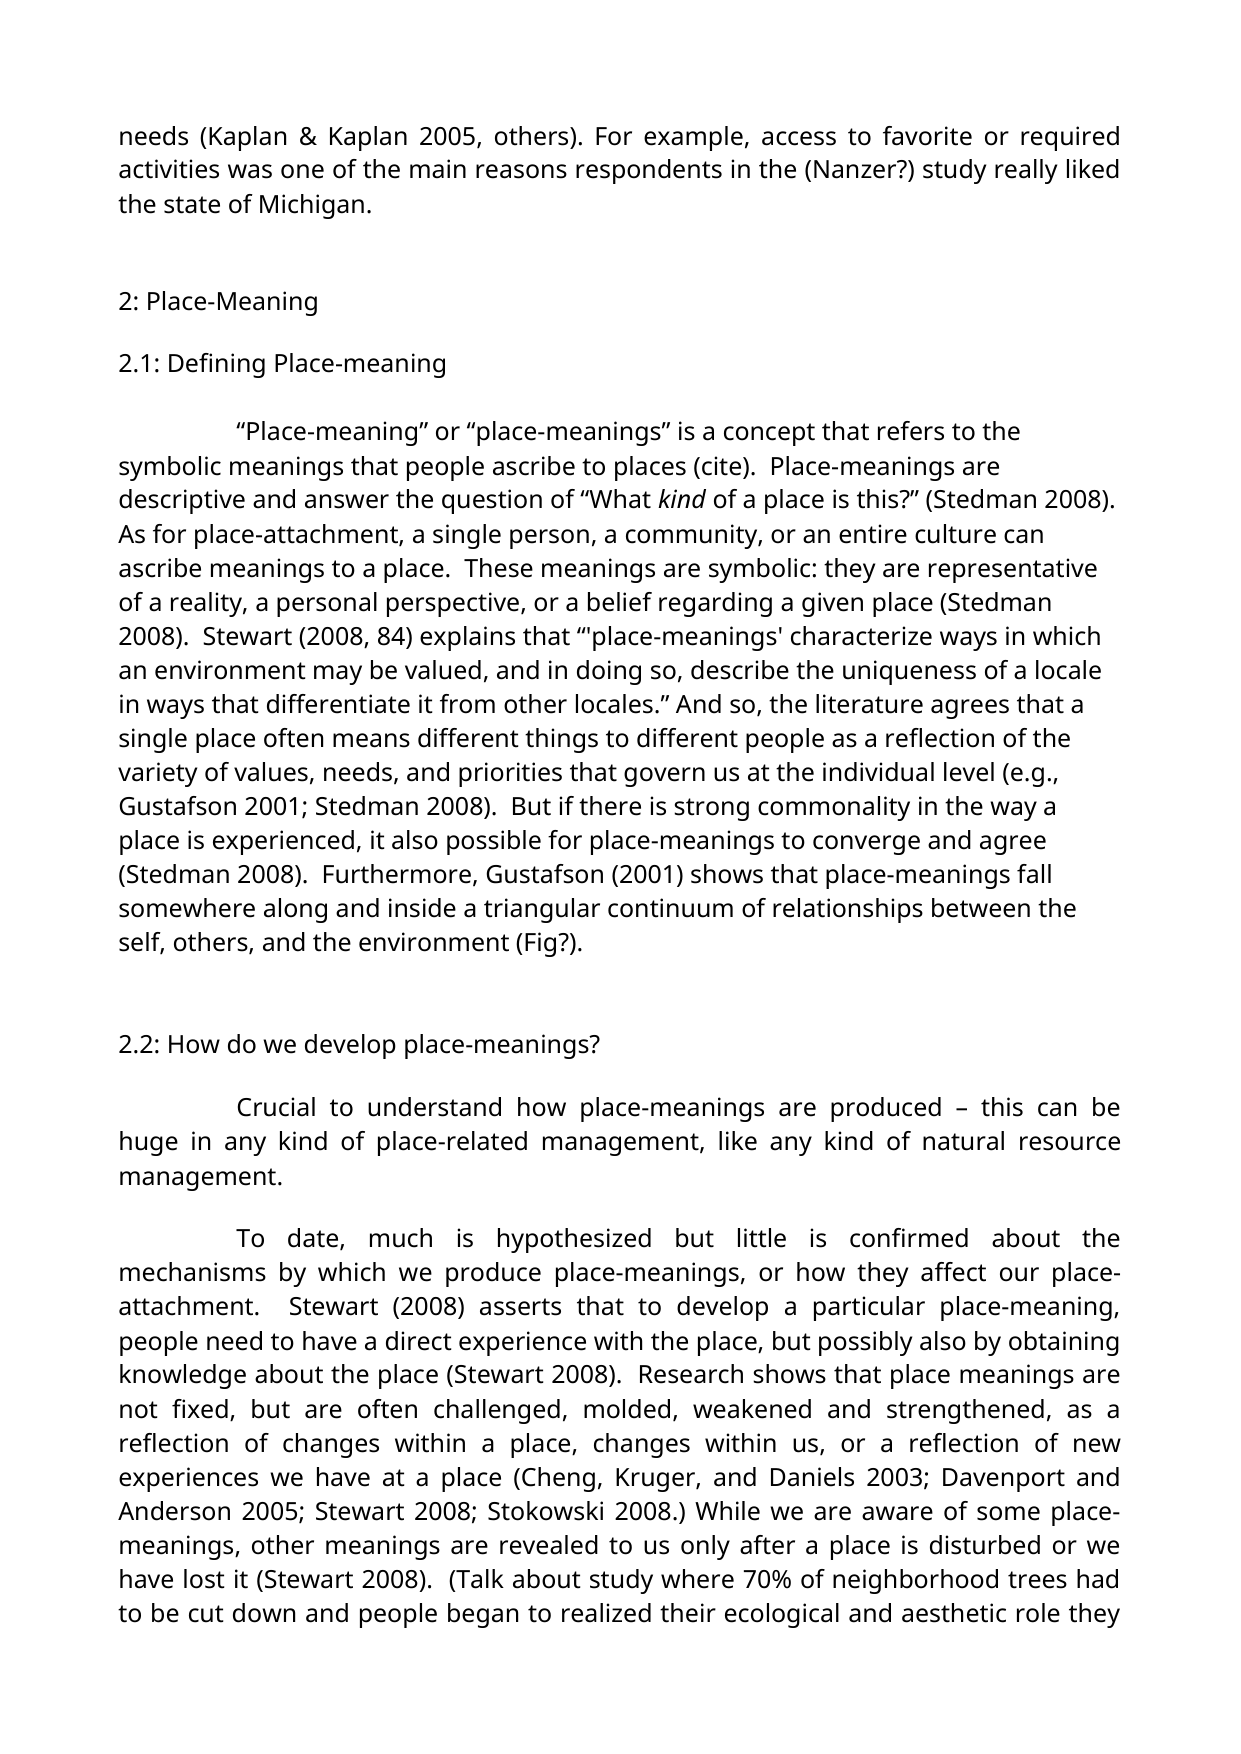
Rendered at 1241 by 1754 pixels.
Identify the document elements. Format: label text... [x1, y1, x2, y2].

text 2: Place-Meaning [118, 283, 1122, 317]
text To date, much is hypothesized but little is confirmed about the mechanisms by which we produce place-meanings, or how they affect our place-attachment. Stewart (2008) asserts that to develop a particular place-meaning, people need to have a direct experience with the place, but possibly also by obtaining knowledge about the place (Stewart 2008). Research shows that place meanings are not fixed, but are often challenged, molded, weakened and strengthened, as a reflection of changes within a place, changes within us, or a reflection of new experiences we have at a place (Cheng, Kruger, and Daniels 2003; Davenport and Anderson 2005; Stewart 2008; Stokowski 2008.) While we are aware of some place-meanings, other meanings are revealed to us only after a place is disturbed or we have lost it (Stewart 2008). (Talk about study where 70% of neighborhood trees had to be cut down and people began to realized their ecological and aesthetic role they [118, 1221, 1122, 1630]
text needs (Kaplan & Kaplan 2005, others). For example, access to favorite or required activities was one of the main reasons respondents in the (Nanzer?) study really liked the state of Michigan. [118, 118, 1122, 220]
text Crucial to understand how place-meanings are produced – this can be huge in any kind of place-related management, like any kind of natural resource management. [118, 1090, 1122, 1192]
text “Place-meaning” or “place-meanings” is a concept that refers to the symbolic meanings that people ascribe to places (cite). Place-meanings are descriptive and answer the question of “What kind of a place is this?” (Stedman 2008). As for place-attachment, a single person, a community, or an entire culture can ascribe meanings to a place. These meanings are symbolic: they are representative of a reality, a personal perspective, or a belief regarding a given place (Stedman 2008). Stewart (2008, 84) explains that “'place-meanings' characterize ways in which an environment may be valued, and in doing so, describe the uniqueness of a locale in ways that differentiate it from other locales.” And so, the literature agrees that a single place often means different things to different people as a reflection of the variety of values, needs, and priorities that govern us at the individual level (e.g., Gustafson 2001; Stedman 2008). But if there is strong commonality in the way a place is experienced, it also possible for place-meanings to converge and agree (Stedman 2008). Furthermore, Gustafson (2001) shows that place-meanings fall somewhere along and inside a triangular continuum of relationships between the self, others, and the environment (Fig?). [118, 414, 1122, 959]
text 2.2: How do we develop place-meanings? [118, 1027, 1122, 1061]
text 2.1: Defining Place-meaning [118, 346, 1122, 380]
